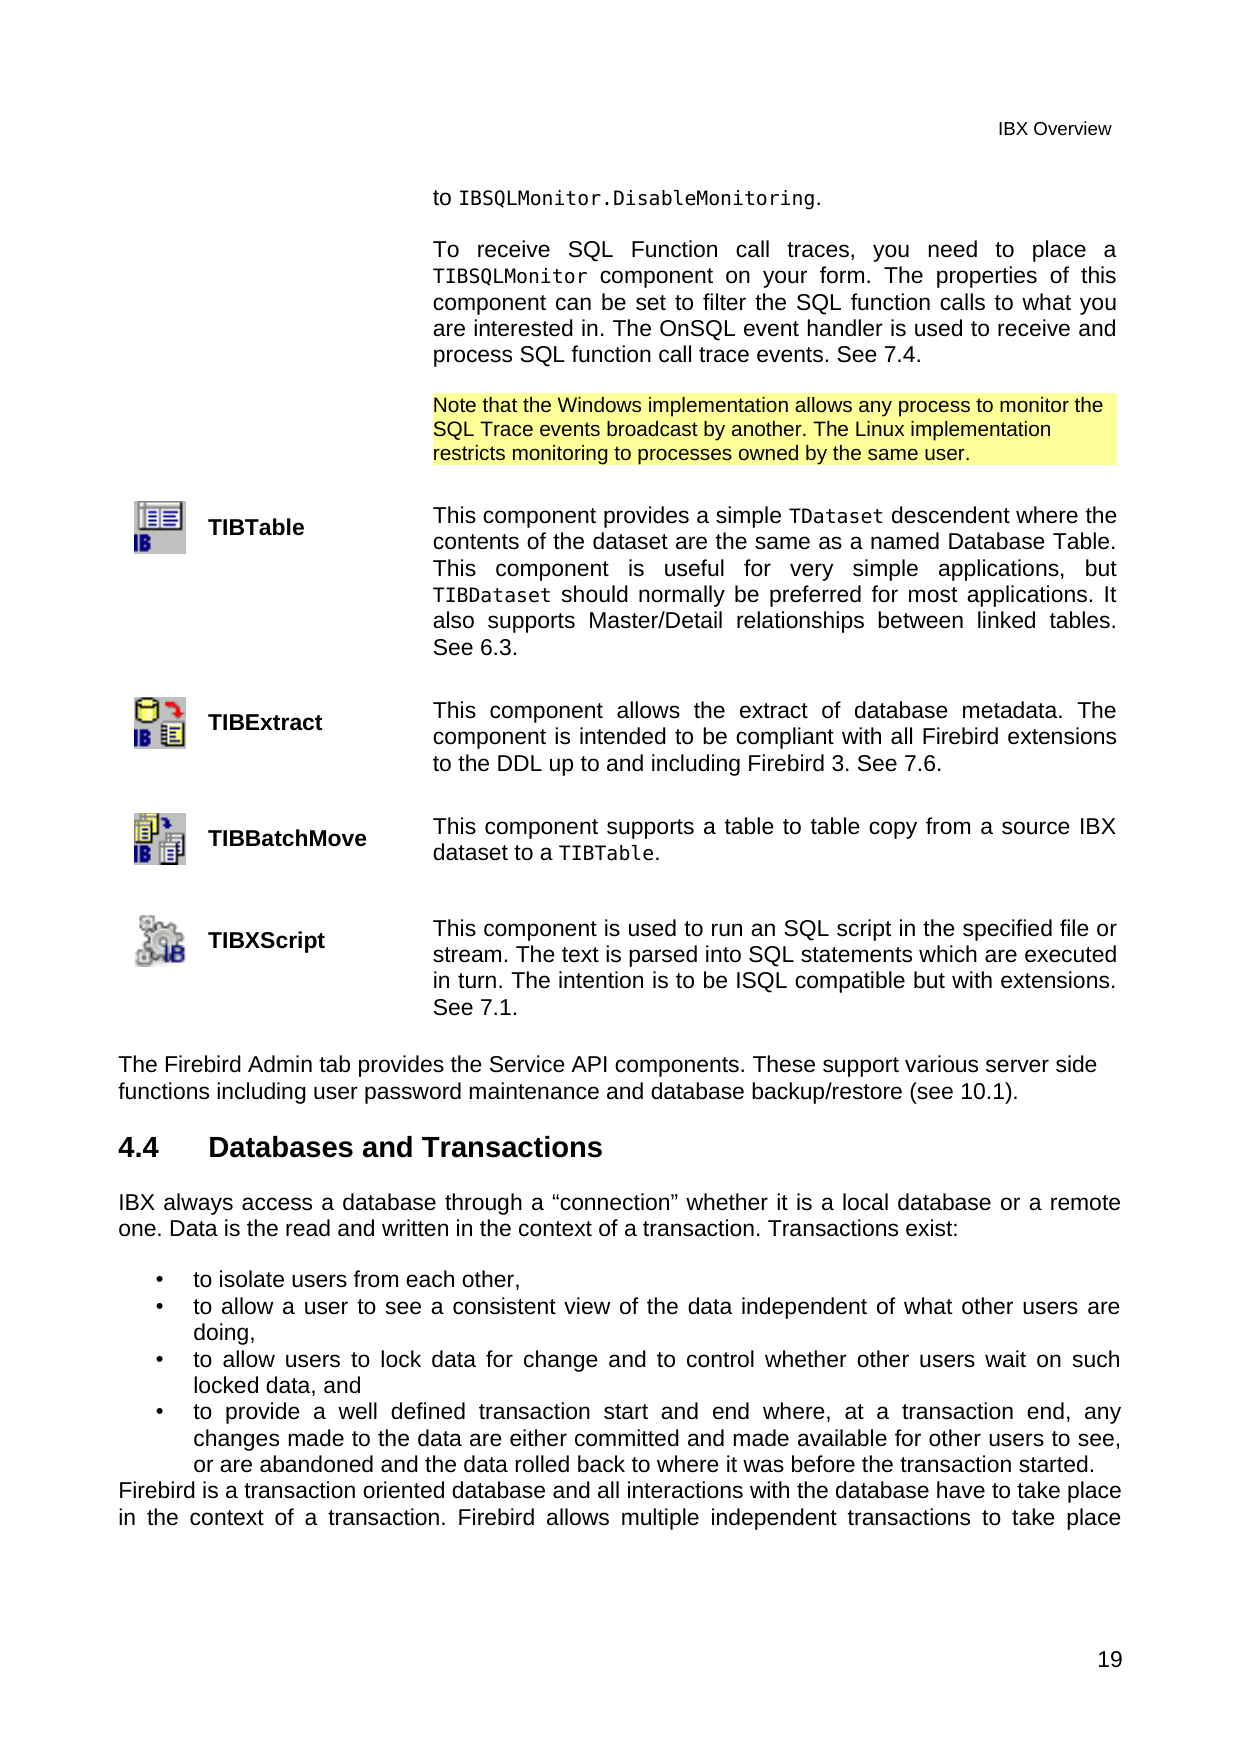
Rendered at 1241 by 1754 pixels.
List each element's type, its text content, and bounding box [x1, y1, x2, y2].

list to isolate users from each other, [156, 1266, 1122, 1293]
list to allow a user to see a consistent view of the data independent of what other users are doing, [156, 1293, 1122, 1346]
table_cell This component is used to run an SQL script in the specified file or stream. The text is parsed into SQL statements which are executed in turn. The intention is to be ISQL compatible but with extensions. See 7.1. [427, 909, 1123, 1051]
list to provide a well defined transaction start and end where, at a transaction end, any changes made to the data are either committed and made available for other users to see, or are abandoned and the data rolled back to where it was before the transaction started. [156, 1398, 1122, 1477]
table_cell This component supports a table to table copy from a source IBX dataset to a TIBTable. [427, 807, 1123, 909]
table_cell [118, 691, 202, 807]
picture [134, 914, 187, 967]
text The Firebird Admin tab provides the Service API components. These support various server side functions including user password maintenance and database backup/restore (see 10.1). [118, 1051, 1122, 1104]
subtitle Databases and Transactions [118, 1130, 1122, 1163]
table_cell [202, 178, 427, 496]
table_cell TIBBatchMove [202, 807, 427, 909]
text IBX always access a database through a “connection” whether it is a local database or a remote one. Data is the read and written in the context of a transaction. Transactions exist: [118, 1189, 1122, 1241]
table_cell TIBExtract [202, 691, 427, 807]
table_cell to IBSQLMonitor.DisableMonitoring. To receive SQL Function call traces, you need to place a TIBSQLMonitor component on your form. The properties of this component can be set to filter the SQL function calls to what you are interested in. The OnSQL event handler is used to receive and process SQL function call trace events. See 7.4. Note that the Windows implementation allows any process to monitor the SQL Trace events broadcast by another. The Linux implementation restricts monitoring to processes owned by the same user. [427, 178, 1123, 496]
table_cell [118, 178, 202, 496]
table_cell [118, 909, 202, 1051]
table_cell This component provides a simple TDataset descendent where the contents of the dataset are the same as a named Database Table. This component is useful for very simple applications, but TIBDataset should normally be preferred for most applications. It also supports Master/Detail relationships between linked tables. See 6.3. [427, 496, 1123, 691]
table_cell TIBXScript [202, 909, 427, 1051]
table_cell [118, 496, 202, 691]
picture [134, 813, 187, 865]
picture [134, 501, 187, 554]
text Firebird is a transaction oriented database and all interactions with the database have to take place in the context of a transaction. Firebird allows multiple independent transactions to take place [118, 1477, 1122, 1530]
table_cell [118, 807, 202, 909]
picture [134, 697, 187, 749]
table_cell This component allows the extract of database metadata. The component is intended to be compliant with all Firebird extensions to the DDL up to and including Firebird 3. See 7.6. [427, 691, 1123, 807]
table_cell TIBTable [202, 496, 427, 691]
list to allow users to lock data for change and to control whether other users wait on such locked data, and [156, 1346, 1122, 1398]
